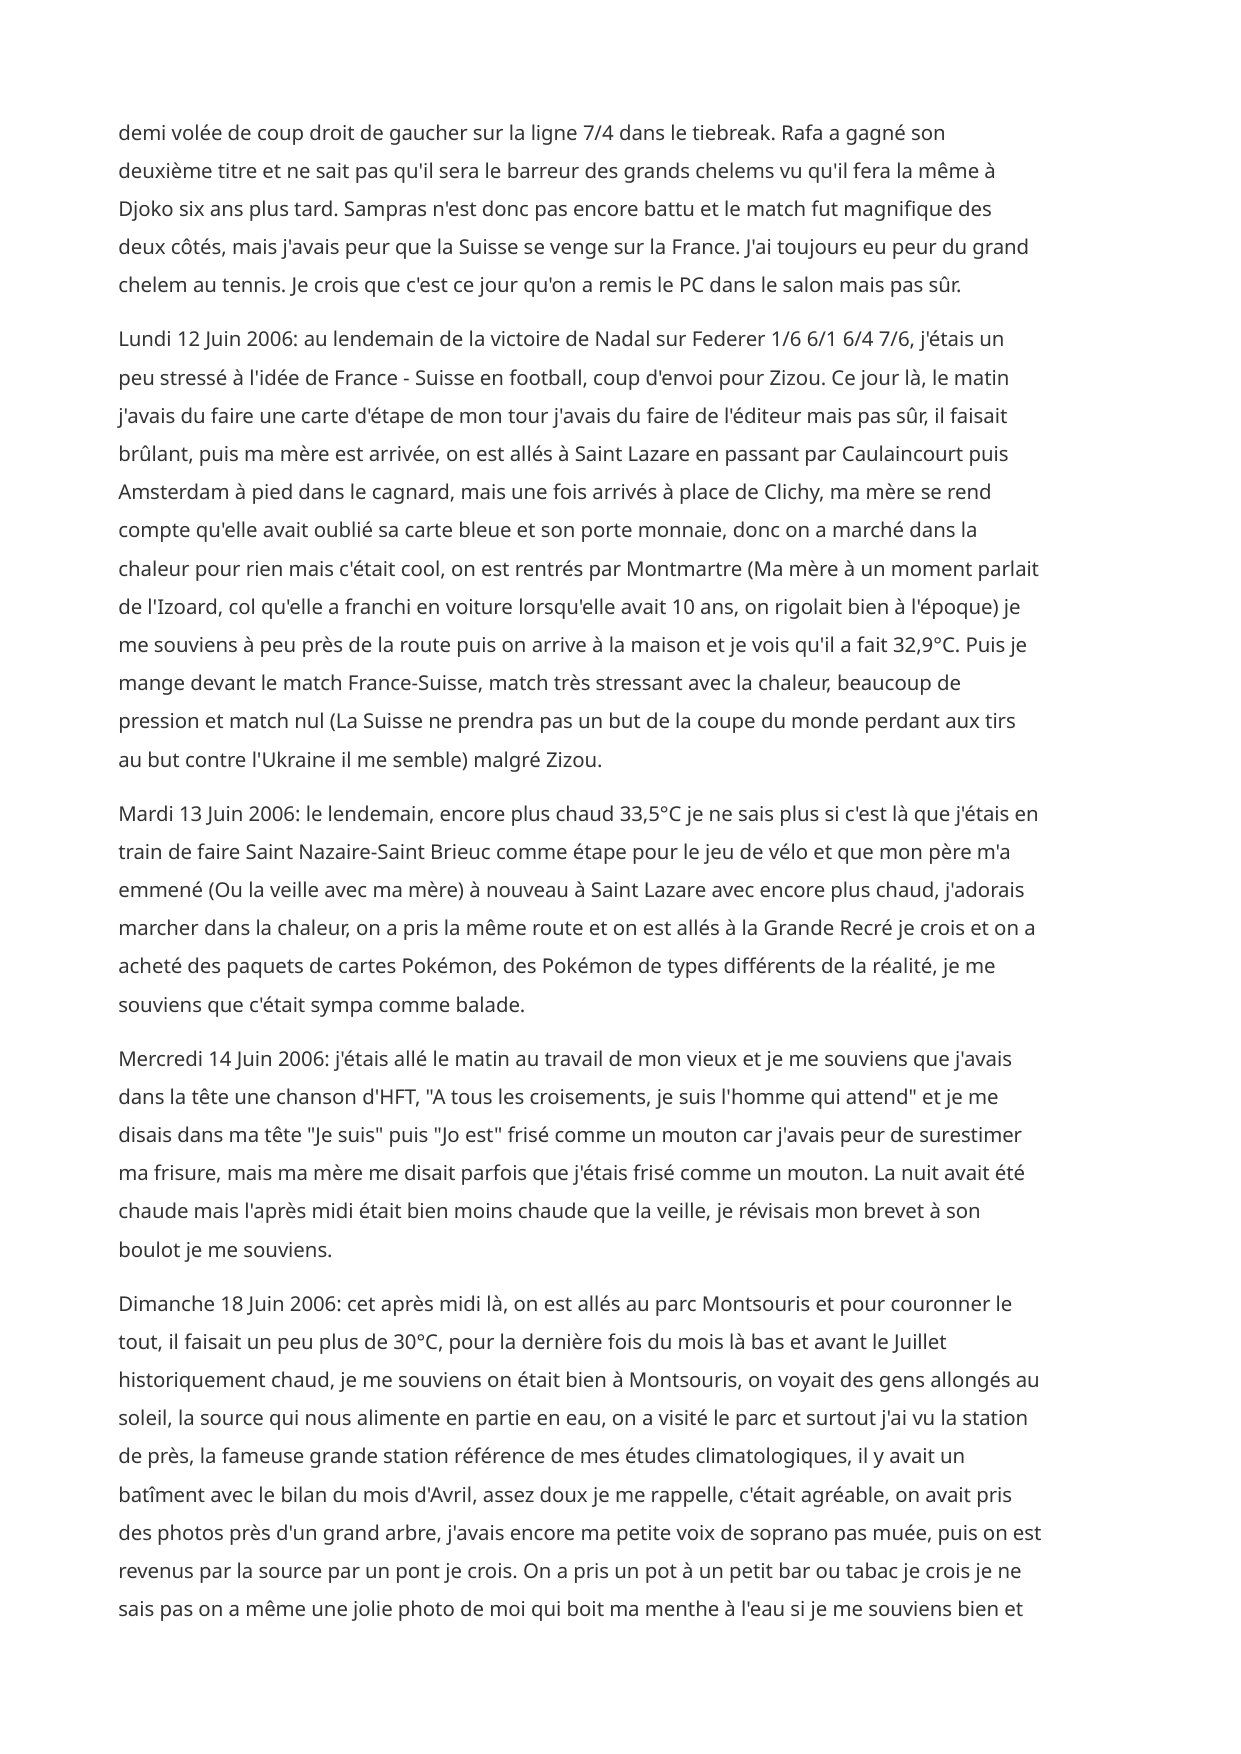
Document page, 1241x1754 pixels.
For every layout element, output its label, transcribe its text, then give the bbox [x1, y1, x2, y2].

list demi volée de coup droit de gaucher sur la ligne 7/4 dans le tiebreak. Rafa a gagné son deuxième titre et ne sait pas qu'il sera le barreur des grands chelems vu qu'il fera la même à Djoko six ans plus tard. Sampras n'est donc pas encore battu et le match fut magnifique des deux côtés, mais j'avais peur que la Suisse se venge sur la France. J'ai toujours eu peur du grand chelem au tennis. Je crois que c'est ce jour qu'on a remis le PC dans le salon mais pas sûr. [118, 118, 1044, 299]
list Mardi 13 Juin 2006: le lendemain, encore plus chaud 33,5°C je ne sais plus si c'est là que j'étais en train de faire Saint Nazaire-Saint Brieuc comme étape pour le jeu de vélo et que mon père m'a emmené (Ou la veille avec ma mère) à nouveau à Saint Lazare avec encore plus chaud, j'adorais marcher dans la chaleur, on a pris la même route et on est allés à la Grande Recré je crois et on a acheté des paquets de cartes Pokémon, des Pokémon de types différents de la réalité, je me souviens que c'était sympa comme balade. [118, 799, 1044, 1018]
list Mercredi 14 Juin 2006: j'étais allé le matin au travail de mon vieux et je me souviens que j'avais dans la tête une chanson d'HFT, "A tous les croisements, je suis l'homme qui attend" et je me disais dans ma tête "Je suis" puis "Jo est" frisé comme un mouton car j'avais peur de surestimer ma frisure, mais ma mère me disait parfois que j'étais frisé comme un mouton. La nuit avait été chaude mais l'après midi était bien moins chaude que la veille, je révisais mon brevet à son boulot je me souviens. [118, 1044, 1044, 1263]
list Lundi 12 Juin 2006: au lendemain de la victoire de Nadal sur Federer 1/6 6/1 6/4 7/6, j'étais un peu stressé à l'idée de France - Suisse en football, coup d'envoi pour Zizou. Ce jour là, le matin j'avais du faire une carte d'étape de mon tour j'avais du faire de l'éditeur mais pas sûr, il faisait brûlant, puis ma mère est arrivée, on est allés à Saint Lazare en passant par Caulaincourt puis Amsterdam à pied dans le cagnard, mais une fois arrivés à place de Clichy, ma mère se rend compte qu'elle avait oublié sa carte bleue et son porte monnaie, donc on a marché dans la chaleur pour rien mais c'était cool, on est rentrés par Montmartre (Ma mère à un moment parlait de l'Izoard, col qu'elle a franchi en voiture lorsqu'elle avait 10 ans, on rigolait bien à l'époque) je me souviens à peu près de la route puis on arrive à la maison et je vois qu'il a fait 32,9°C. Puis je mange devant le match France-Suisse, match très stressant avec la chaleur, beaucoup de pression et match nul (La Suisse ne prendra pas un but de la coupe du monde perdant aux tirs au but contre l'Ukraine il me semble) malgré Zizou. [118, 325, 1044, 773]
list Dimanche 18 Juin 2006: cet après midi là, on est allés au parc Montsouris et pour couronner le tout, il faisait un peu plus de 30°C, pour la dernière fois du mois là bas et avant le Juillet historiquement chaud, je me souviens on était bien à Montsouris, on voyait des gens allongés au soleil, la source qui nous alimente en partie en eau, on a visité le parc et surtout j'ai vu la station de près, la fameuse grande station référence de mes études climatologiques, il y avait un batîment avec le bilan du mois d'Avril, assez doux je me rappelle, c'était agréable, on avait pris des photos près d'un grand arbre, j'avais encore ma petite voix de soprano pas muée, puis on est revenus par la source par un pont je crois. On a pris un pot à un petit bar ou tabac je crois je ne sais pas on a même une jolie photo de moi qui boit ma menthe à l'eau si je me souviens bien et [118, 1289, 1044, 1623]
